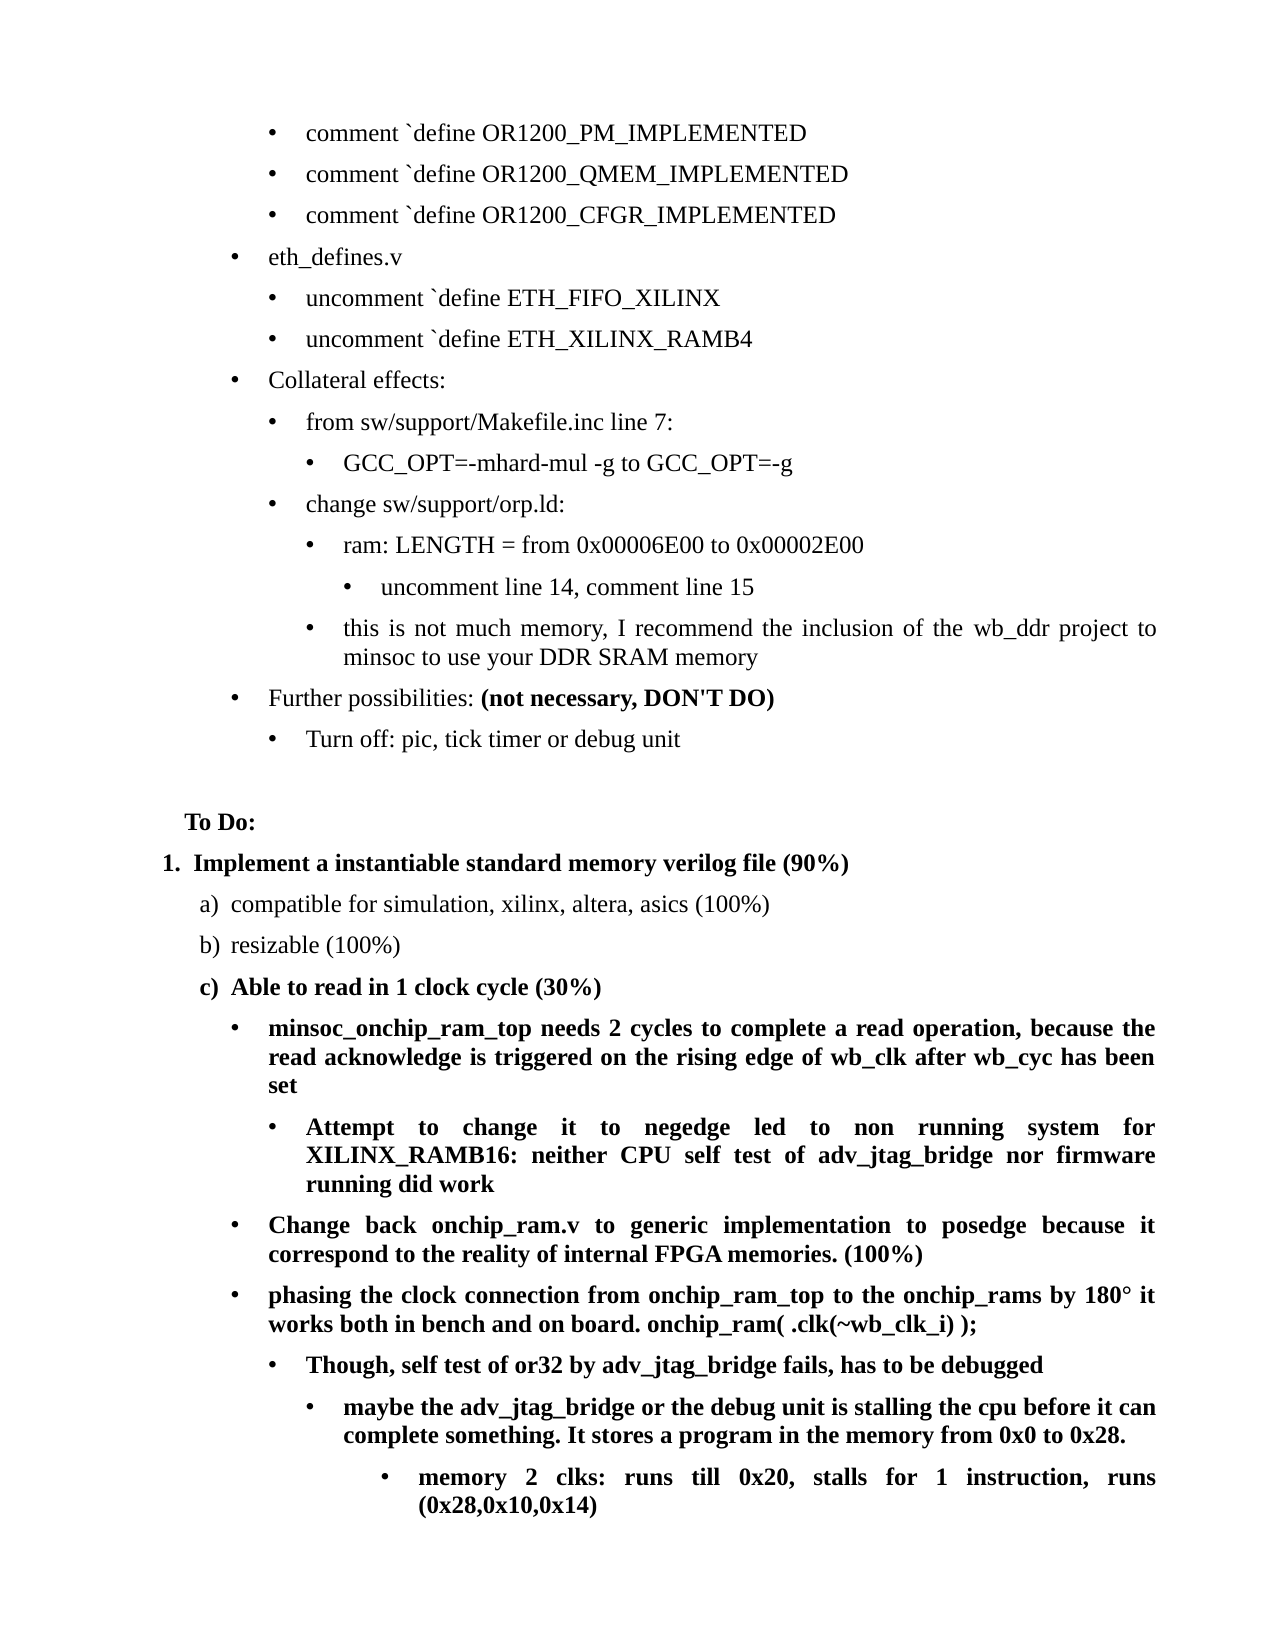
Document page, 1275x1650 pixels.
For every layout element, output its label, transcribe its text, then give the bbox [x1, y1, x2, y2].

list comment `define OR1200_PM_IMPLEMENTED [268, 118, 1157, 147]
list uncomment `define ETH_XILINX_RAMB4 [268, 324, 1157, 353]
list change sw/support/orp.ld: [268, 489, 1157, 518]
list memory 2 clks: runs till 0x20, stalls for 1 instruction, runs (0x28,0x10,0x14) [381, 1462, 1157, 1519]
list minsoc_onchip_ram_top needs 2 cycles to complete a read operation, because the read acknowledge is triggered on the rising edge of wb_clk after wb_cyc has been set [231, 1013, 1157, 1099]
list phasing the clock connection from onchip_ram_top to the onchip_rams by 180° it works both in bench and on board. onchip_ram( .clk(~wb_clk_i) ); [231, 1281, 1157, 1338]
list Change back onchip_ram.v to generic implementation to posedge because it correspond to the reality of internal FPGA memories. (100%) [231, 1211, 1157, 1268]
list maybe the adv_jtag_bridge or the debug unit is stalling the cpu before it can complete something. It stores a program in the memory from 0x0 to 0x28. [306, 1392, 1157, 1449]
list Turn off: pic, tick timer or debug unit [268, 724, 1157, 753]
list GCC_OPT=-mhard-mul -g to GCC_OPT=-g [306, 448, 1157, 477]
list Able to read in 1 clock cycle (30%) [193, 972, 1157, 1001]
list compatible for simulation, xilinx, altera, asics (100%) [193, 889, 1157, 918]
list Attempt to change it to negedge led to non running system for XILINX_RAMB16: neither CPU self test of adv_jtag_bridge nor firmware running did work [268, 1112, 1157, 1198]
list Collateral effects: [231, 366, 1157, 394]
list comment `define OR1200_CFGR_IMPLEMENTED [268, 201, 1157, 229]
list Further possibilities: (not necessary, DON'T DO) [231, 683, 1157, 712]
list resizable (100%) [193, 931, 1157, 959]
list ram: LENGTH = from 0x00006E00 to 0x00002E00 [306, 531, 1157, 559]
list uncomment line 14, comment line 15 [343, 572, 1157, 601]
text To Do: [148, 807, 1127, 836]
list eth_defines.v [231, 242, 1157, 271]
list Implement a instantiable standard memory verilog file (90%) [156, 848, 1157, 877]
list this is not much memory, I recommend the inclusion of the wb_ddr project to minsoc to use your DDR SRAM memory [306, 613, 1157, 671]
list comment `define OR1200_QMEM_IMPLEMENTED [268, 159, 1157, 188]
list from sw/support/Makefile.inc line 7: [268, 407, 1157, 436]
list Though, self test of or32 by adv_jtag_bridge fails, has to be debugged [268, 1351, 1157, 1379]
list uncomment `define ETH_FIFO_XILINX [268, 283, 1157, 312]
